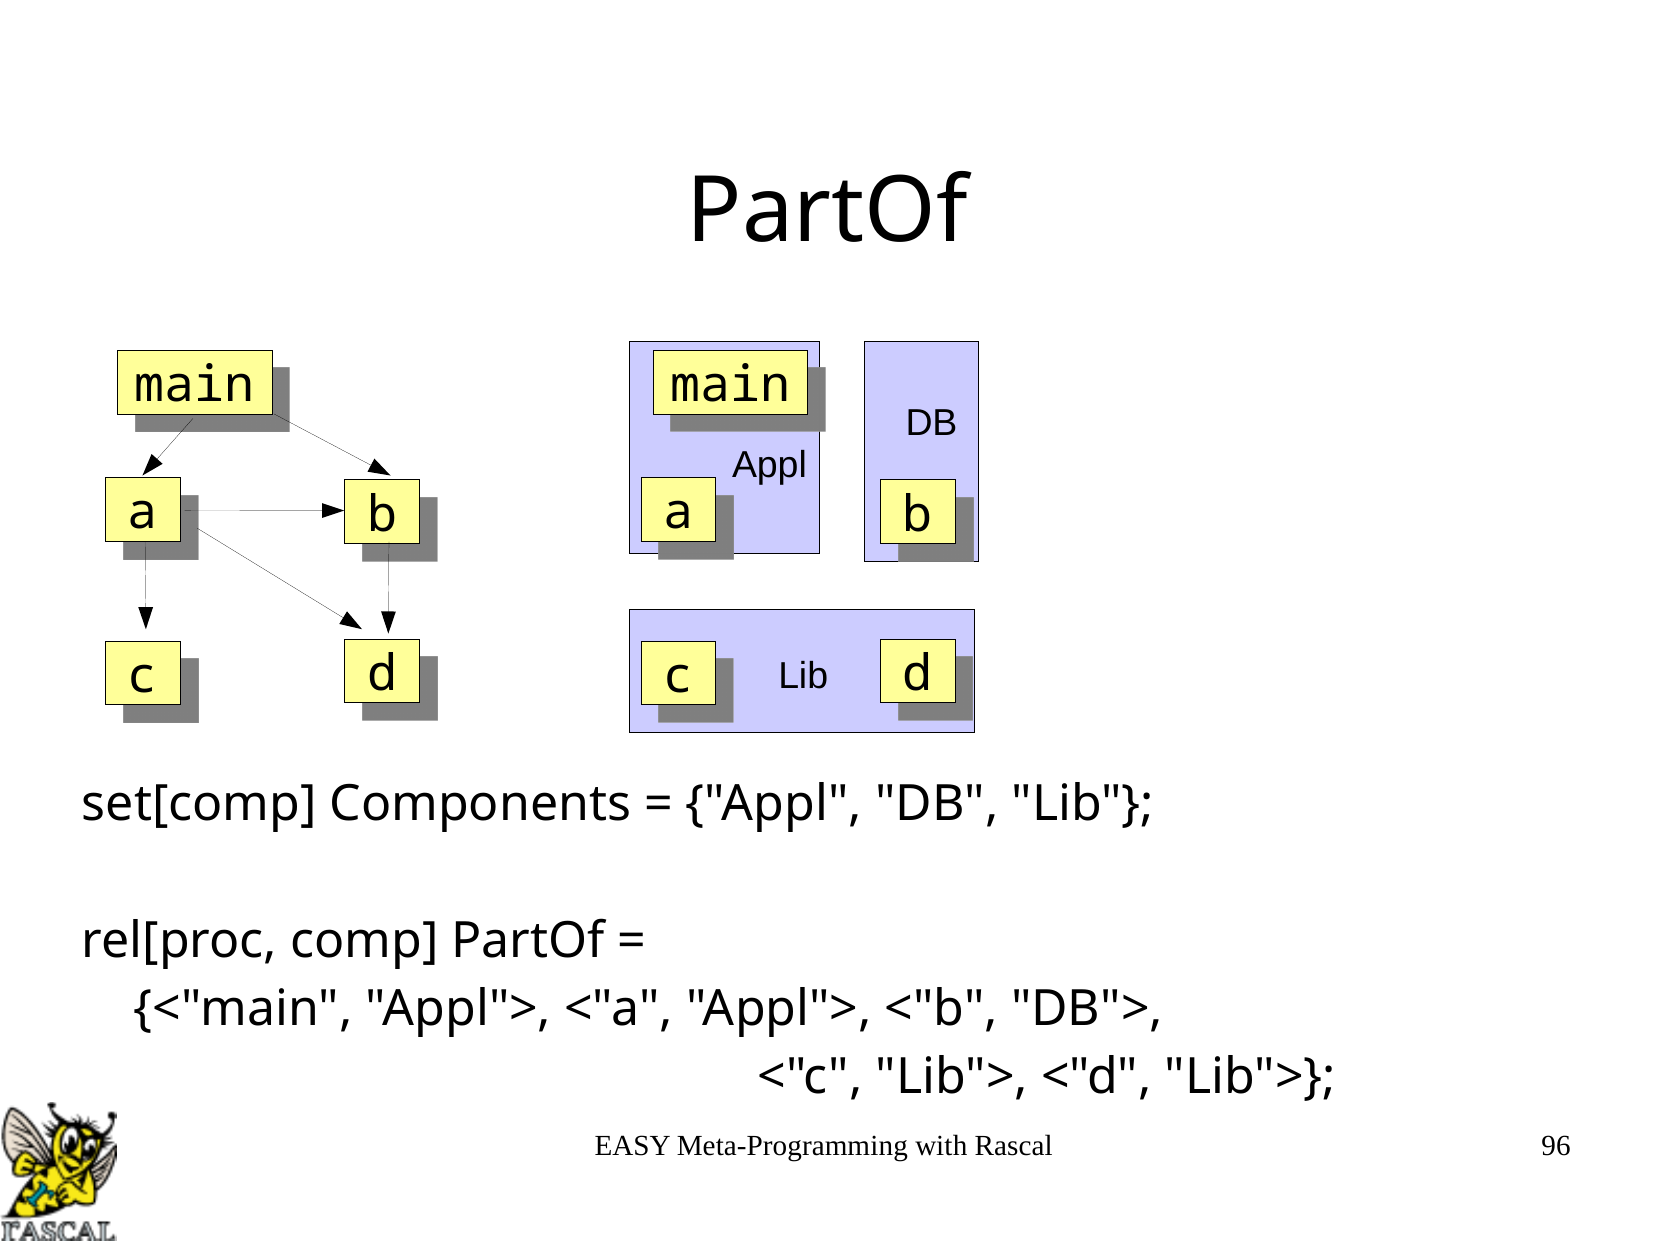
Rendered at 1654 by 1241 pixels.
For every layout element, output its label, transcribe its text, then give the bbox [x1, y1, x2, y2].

text_box DB [890, 394, 991, 470]
text_box a [105, 477, 181, 542]
text_box d [880, 639, 956, 703]
text_box main [117, 350, 273, 415]
text_box a [641, 477, 716, 542]
text_box [864, 341, 979, 562]
text_box set[comp] Components = {"Appl", "DB", "Lib"}; rel[proc, comp] PartOf = {<"main", "Appl">, <"a", "Appl">, <"b", "DB">, <"c", "Lib">, <"d", "Lib">}; [67, 759, 1573, 1123]
text_box c [641, 641, 716, 705]
text_box c [105, 641, 181, 705]
text_box main [653, 350, 808, 415]
text_box b [344, 479, 420, 544]
picture [0, 1102, 117, 1241]
text_box Lib [763, 646, 863, 722]
text_box [629, 609, 975, 733]
text_box d [344, 639, 420, 703]
text_box b [880, 479, 956, 544]
title PartOf [121, 102, 1534, 311]
text_box Appl [717, 435, 847, 512]
text_box [629, 341, 820, 554]
